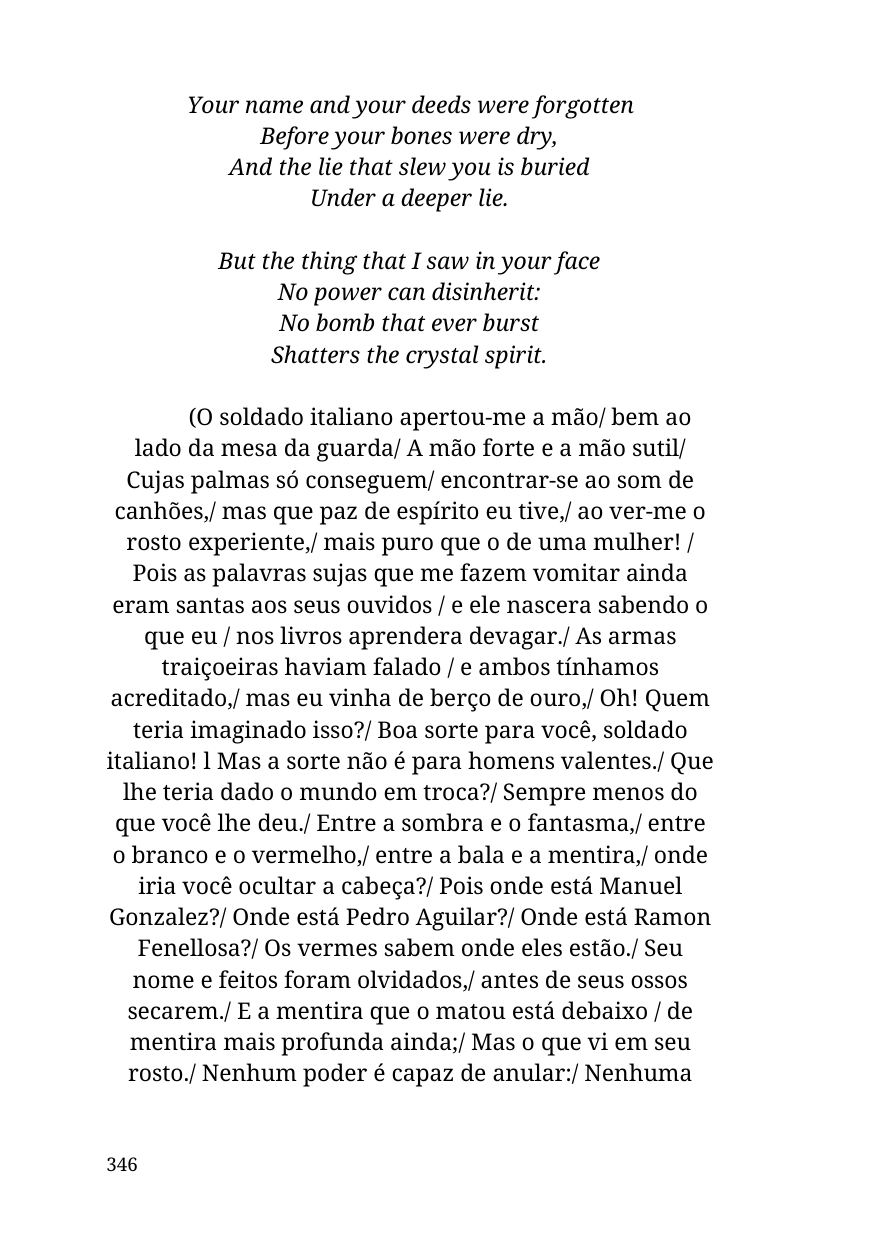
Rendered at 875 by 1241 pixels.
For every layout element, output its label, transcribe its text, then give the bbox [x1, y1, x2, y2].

text (O soldado italiano apertou-me a mão/ bem ao lado da mesa da guarda/ A mão forte e a mão sutil/ Cujas palmas só conseguem/ encontrar-se ao som de canhões,/ mas que paz de espírito eu tive,/ ao ver-me o rosto experiente,/ mais puro que o de uma mulher! / Pois as palavras sujas que me fazem vomitar ainda eram santas aos seus ouvidos / e ele nascera sabendo o que eu / nos livros aprendera devagar./ As armas traiçoeiras haviam falado / e ambos tínhamos acreditado,/ mas eu vinha de berço de ouro,/ Oh! Quem teria imaginado isso?/ Boa sorte para você, soldado italiano! l Mas a sorte não é para homens valentes./ Que lhe teria dado o mundo em troca?/ Sempre menos do que você lhe deu./ Entre a sombra e o fantasma,/ entre o branco e o vermelho,/ entre a bala e a mentira,/ onde iria você ocultar a cabeça?/ Pois onde está Manuel Gonzalez?/ Onde está Pedro Aguilar?/ Onde está Ramon Fenellosa?/ Os vermes sabem onde eles estão./ Seu nome e feitos foram olvidados,/ antes de seus ossos secarem./ E a mentira que o matou está debaixo / de mentira mais profunda ainda;/ Mas o que vi em seu rosto./ Nenhum poder é capaz de anular:/ Nenhuma [106, 401, 714, 1088]
text Your name and your deeds were forgotten Before your bones were dry, And the lie that slew you is buried Under a deeper lie. But the thing that I saw in your face No power can disinherit: No bomb that ever burst Shatters the crystal spirit. [106, 88, 714, 370]
